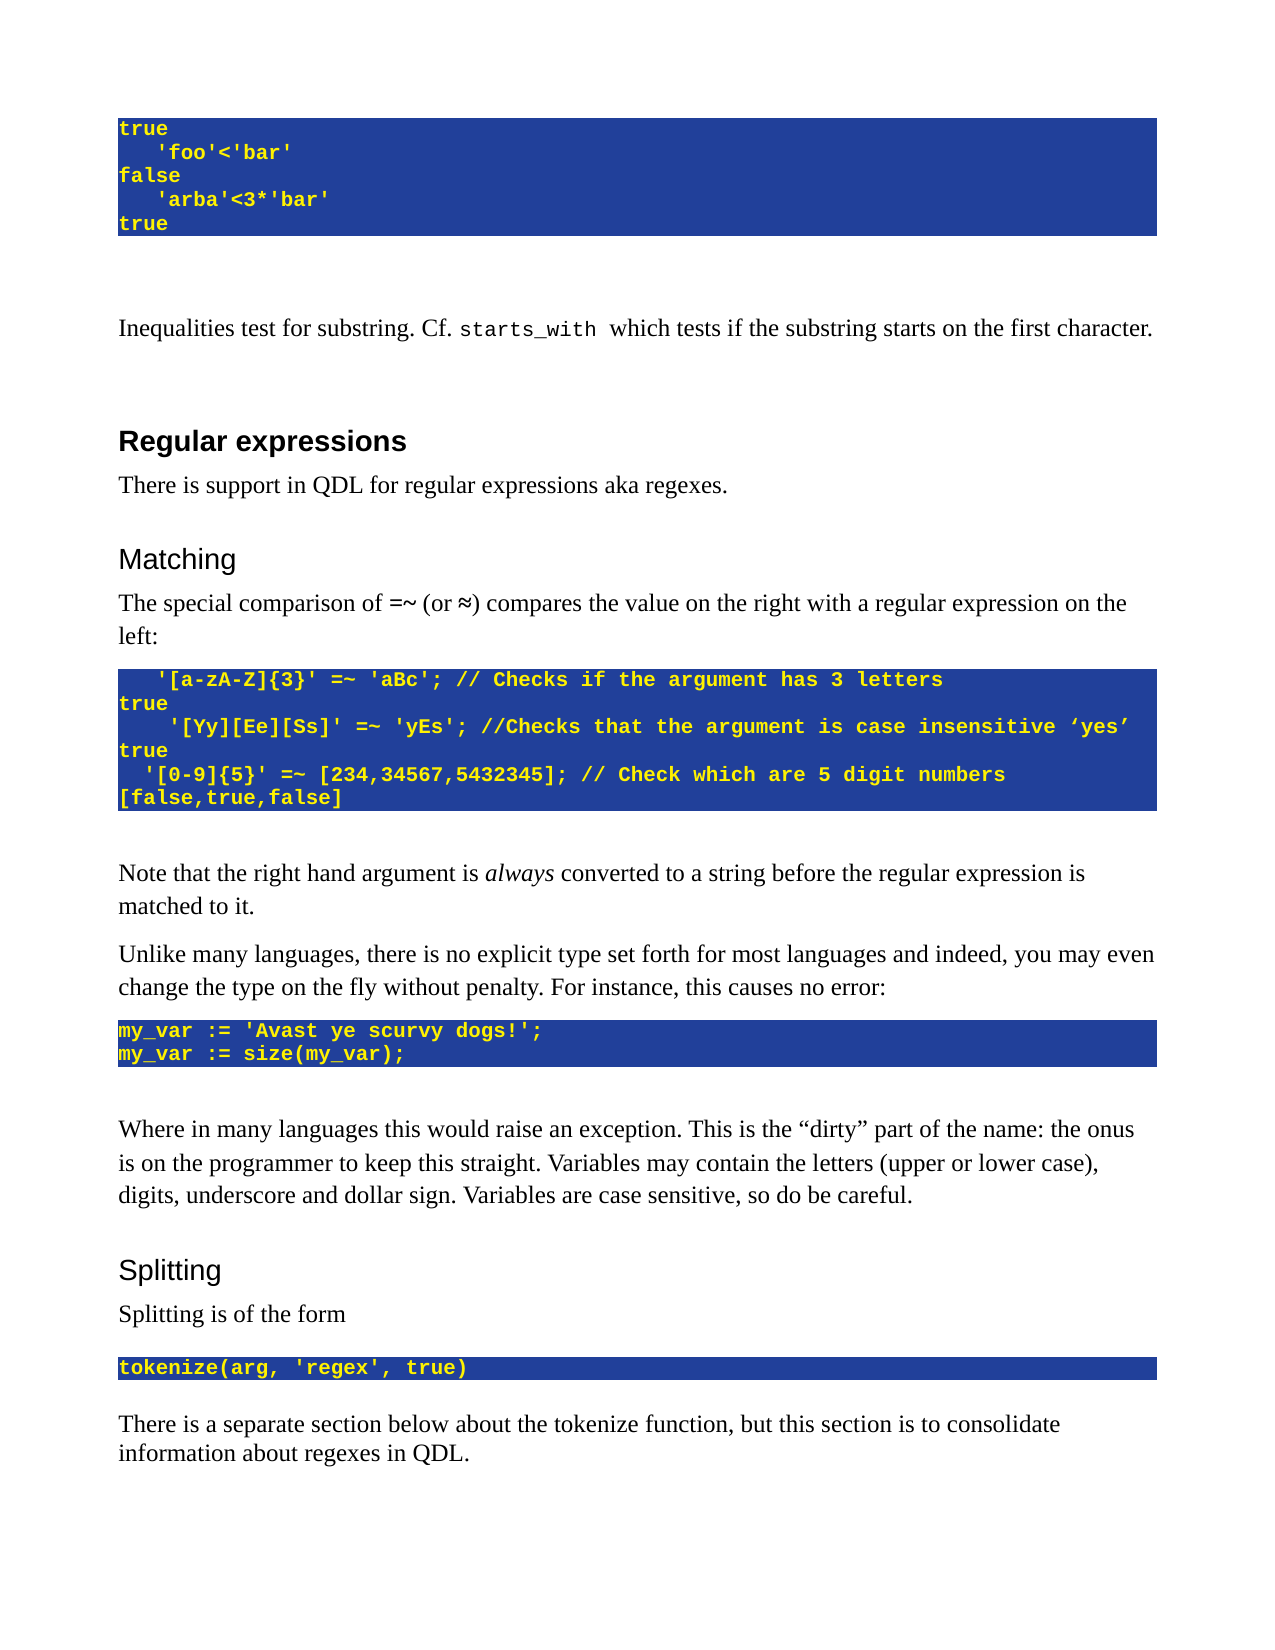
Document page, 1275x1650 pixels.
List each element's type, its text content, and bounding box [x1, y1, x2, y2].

text '[Yy][Ee][Ss]' =~ 'yEs'; //Checks that the argument is case insensitive ‘yes’ [118, 716, 1157, 740]
text Note that the right hand argument is always converted to a string before the regular expression is matched to it. [118, 858, 1157, 920]
text The special comparison of =~ (or ≈) compares the value on the right with a regular expression on the left: [118, 588, 1157, 650]
subtitle Matching [118, 542, 1157, 576]
text 'arba'<3*'bar' [118, 189, 1157, 213]
text Unlike many languages, there is no explicit type set forth for most languages and indeed, you may even change the type on the fly without penalty. For instance, this causes no error: [118, 939, 1157, 1001]
text There is support in QDL for regular expressions aka regexes. [118, 470, 1157, 498]
text Inequalities test for substring. Cf. starts_with which tests if the substring starts on the first character. [118, 313, 1157, 342]
text true [118, 118, 1157, 142]
text true [118, 213, 1157, 236]
text '[a-zA-Z]{3}' =~ 'aBc'; // Checks if the argument has 3 letters [118, 669, 1157, 693]
text true [118, 693, 1157, 716]
text my_var := size(my_var); [118, 1043, 1157, 1067]
text 'foo'<'bar' [118, 142, 1157, 165]
text [false,true,false] [118, 787, 1157, 811]
text Splitting is of the form [118, 1299, 1157, 1328]
text tokenize(arg, 'regex', true) [118, 1357, 1157, 1380]
subtitle Splitting [118, 1253, 1157, 1287]
text '[0-9]{5}' =~ [234,34567,5432345]; // Check which are 5 digit numbers [118, 763, 1157, 787]
text Where in many languages this would raise an exception. This is the “dirty” part of the name: the onus is on the programmer to keep this straight. Variables may contain the letters (upper or lower case), digits, underscore and dollar sign. Variables are case sensitive, so do be careful. [118, 1114, 1157, 1209]
text false [118, 165, 1157, 189]
text true [118, 740, 1157, 763]
text There is a separate section below about the tokenize function, but this section is to consolidate information about regexes in QDL. [118, 1409, 1157, 1467]
subtitle Regular expressions [118, 423, 1157, 457]
text my_var := 'Avast ye scurvy dogs!'; [118, 1020, 1157, 1043]
